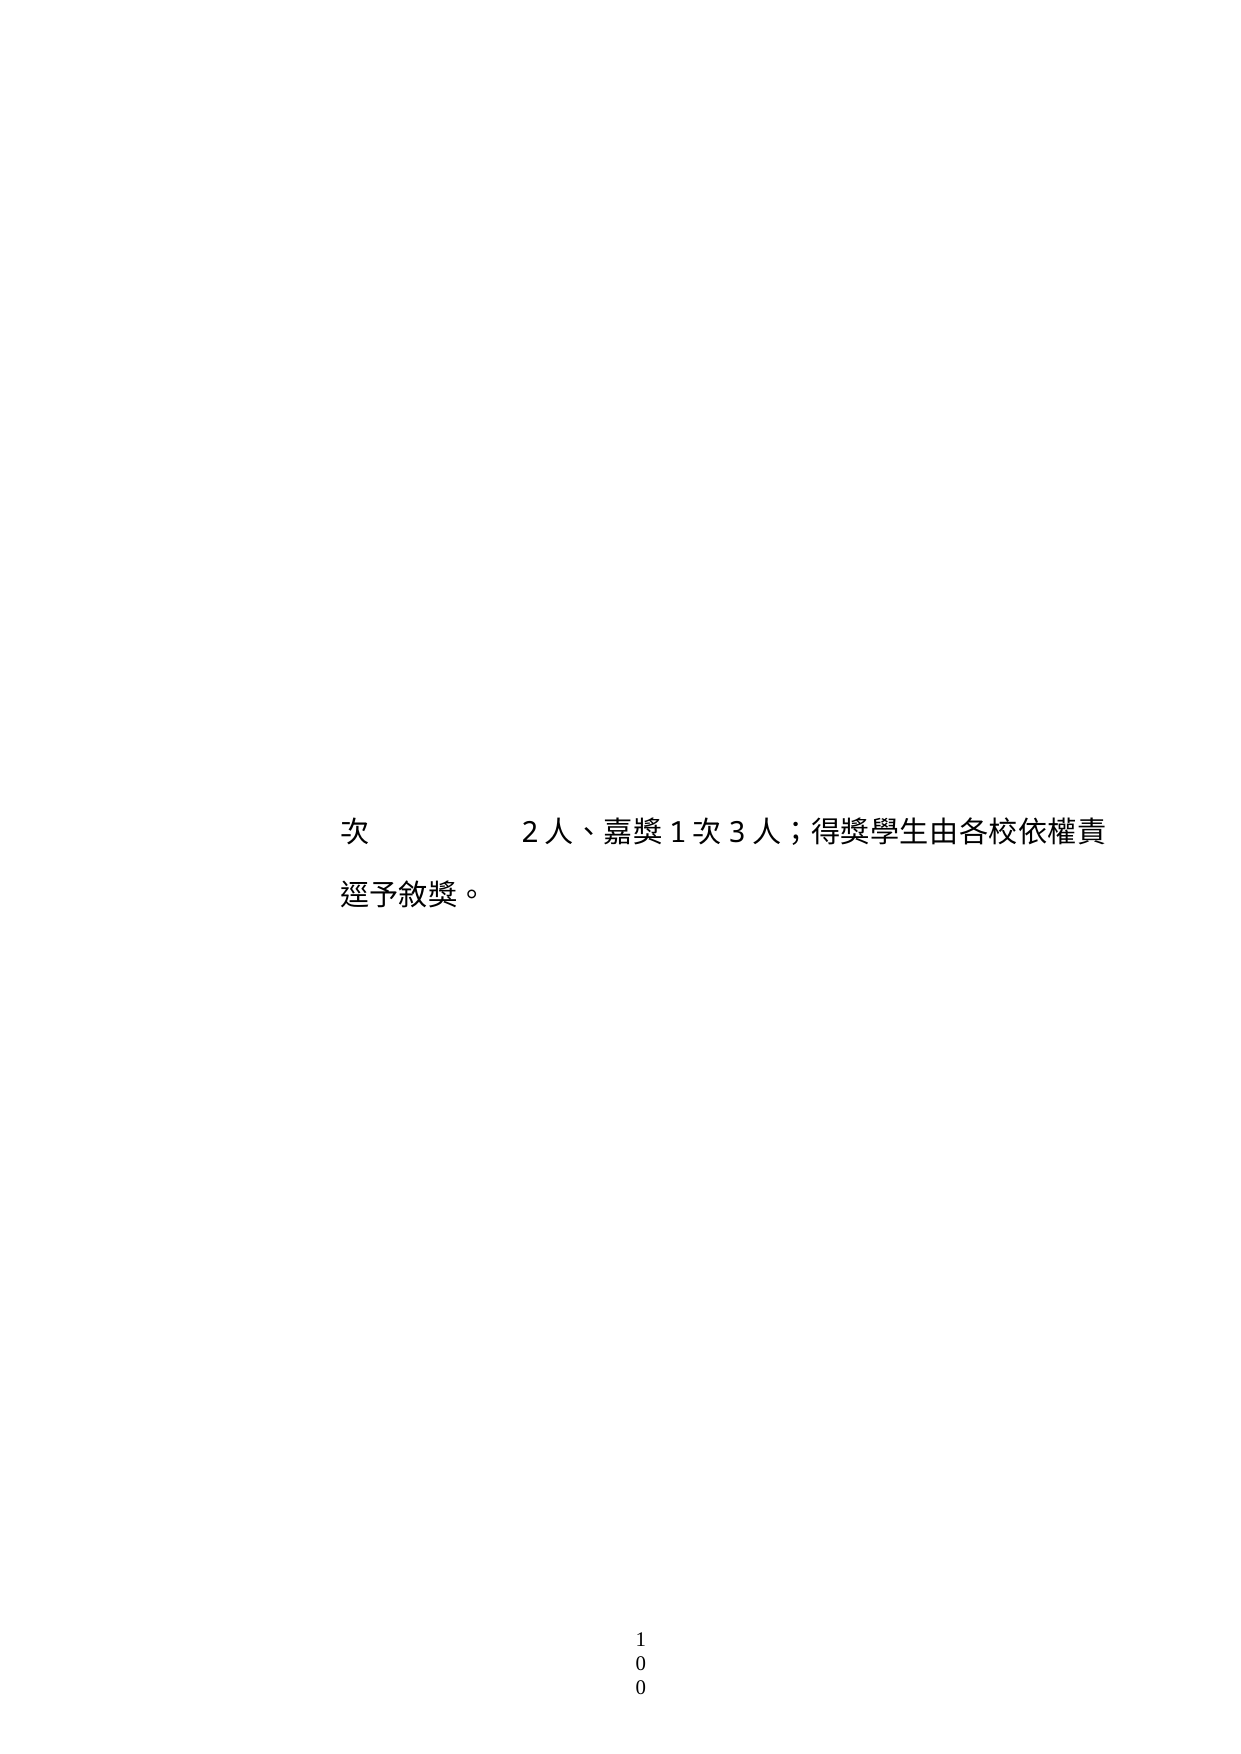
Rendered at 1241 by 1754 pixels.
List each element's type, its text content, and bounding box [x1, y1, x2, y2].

list 次 2人、嘉獎1次3人；得獎學生由各校依權責逕予敘獎。 [265, 788, 1107, 913]
